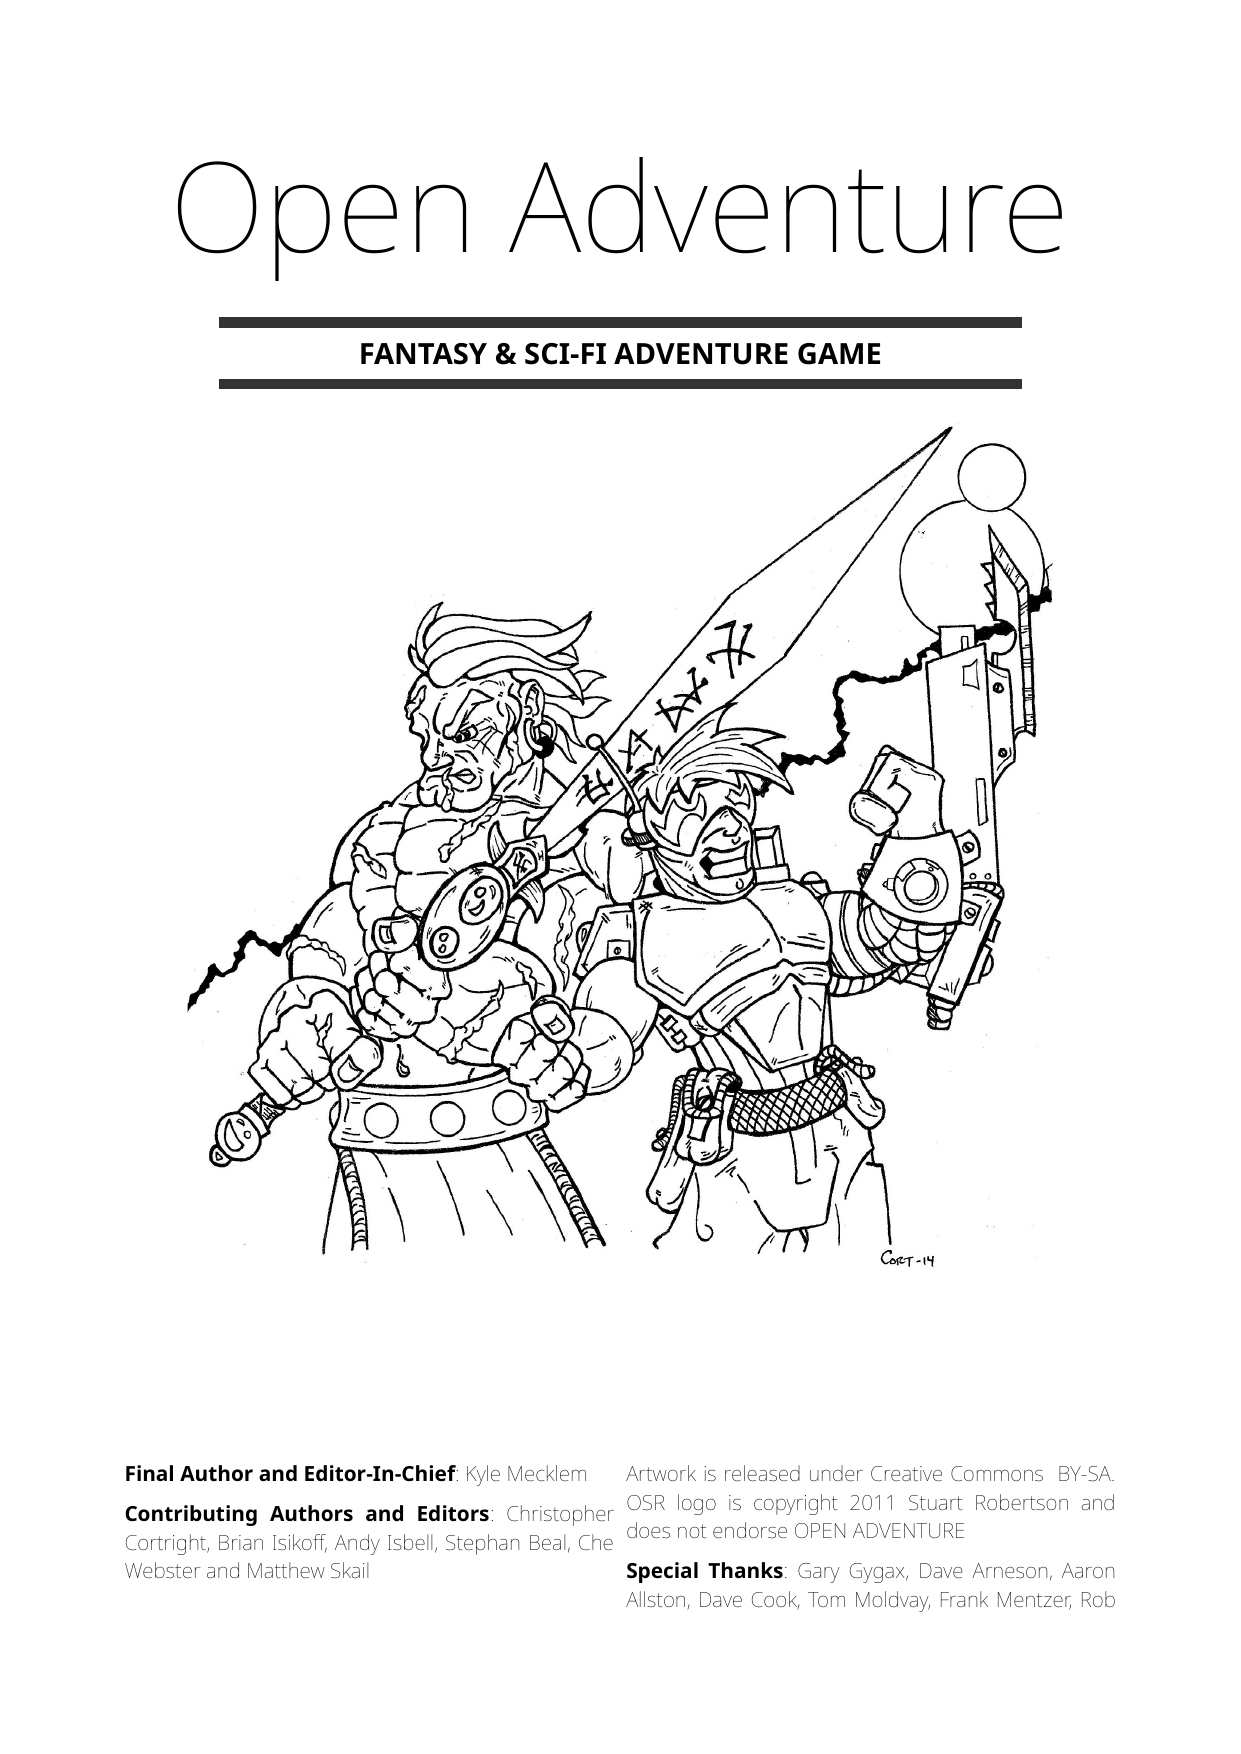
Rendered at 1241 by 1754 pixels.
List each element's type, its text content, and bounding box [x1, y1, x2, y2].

table_header Artwork is released under Creative Commons BY-SA. OSR logo is copyright 2011 Stuart Robertson and does not endorse OPEN ADVENTURE Special Thanks: Gary Gygax, Dave Arneson, Aaron Allston, Dave Cook, Tom Moldvay, Frank Mentzer, Rob [620, 1454, 1122, 1619]
table_header FANTASY & SCI-FI ADVENTURE GAME [219, 328, 1022, 379]
picture [187, 395, 1053, 1276]
text Open Adventure [118, 118, 1122, 289]
table_header Final Author and Editor-In-Chief: Kyle Mecklem Contributing Authors and Editors: Christopher Cortright, Brian Isikoff, Andy Isbell, Stephan Beal, Che Webster and Matthew Skail [119, 1454, 620, 1619]
